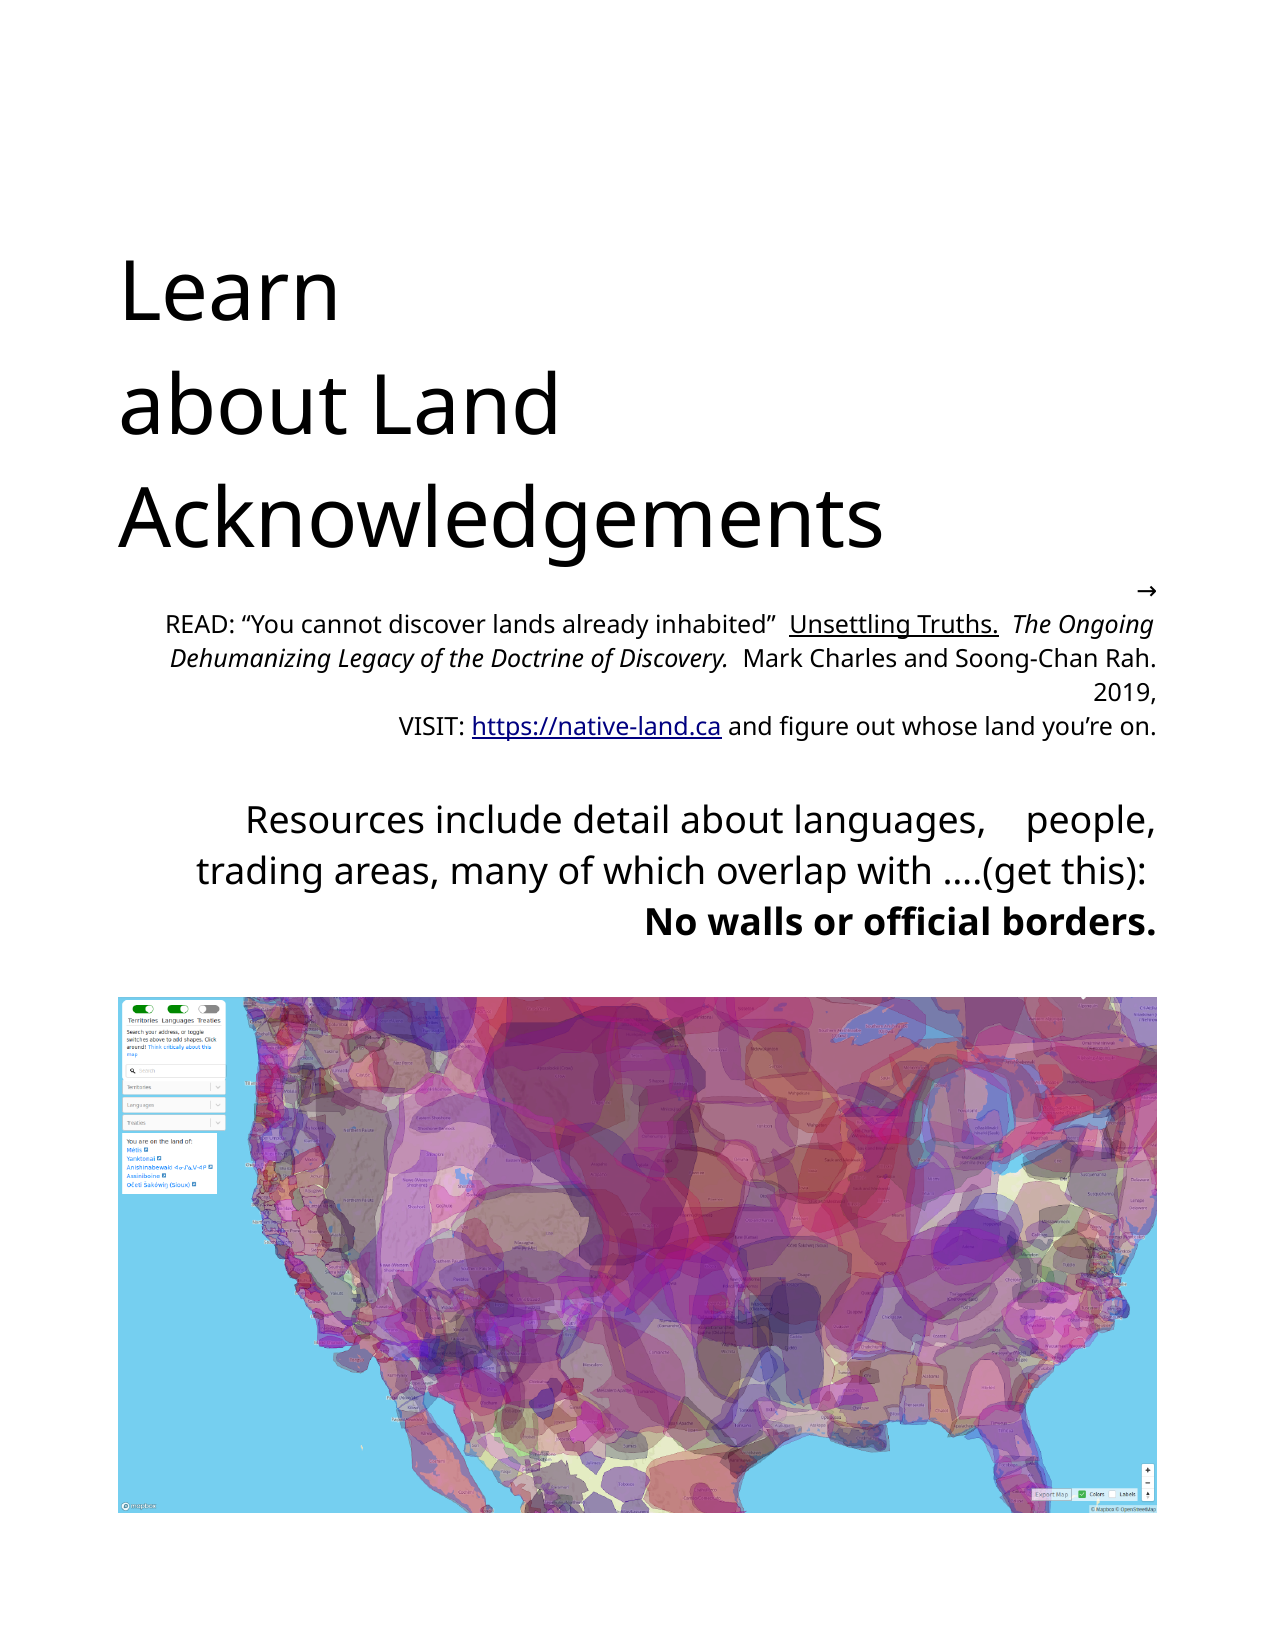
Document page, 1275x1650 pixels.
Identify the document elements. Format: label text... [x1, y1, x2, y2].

text Resources include detail about languages, people, trading areas, many of which overlap with ….(get this): [118, 794, 1157, 896]
text VISIT: https://native-land.ca and figure out whose land you’re on. [118, 708, 1157, 743]
text about Land Acknowledgements [118, 345, 1157, 572]
text Learn [118, 232, 1157, 345]
picture [118, 997, 1157, 1513]
text READ: “You cannot discover lands already inhabited” Unsettling Truths. The Ongoing Dehumanizing Legacy of the Doctrine of Discovery. Mark Charles and Soong-Chan Rah. 2019, [118, 606, 1157, 708]
text → [118, 572, 1157, 606]
text No walls or official borders. [118, 896, 1157, 947]
